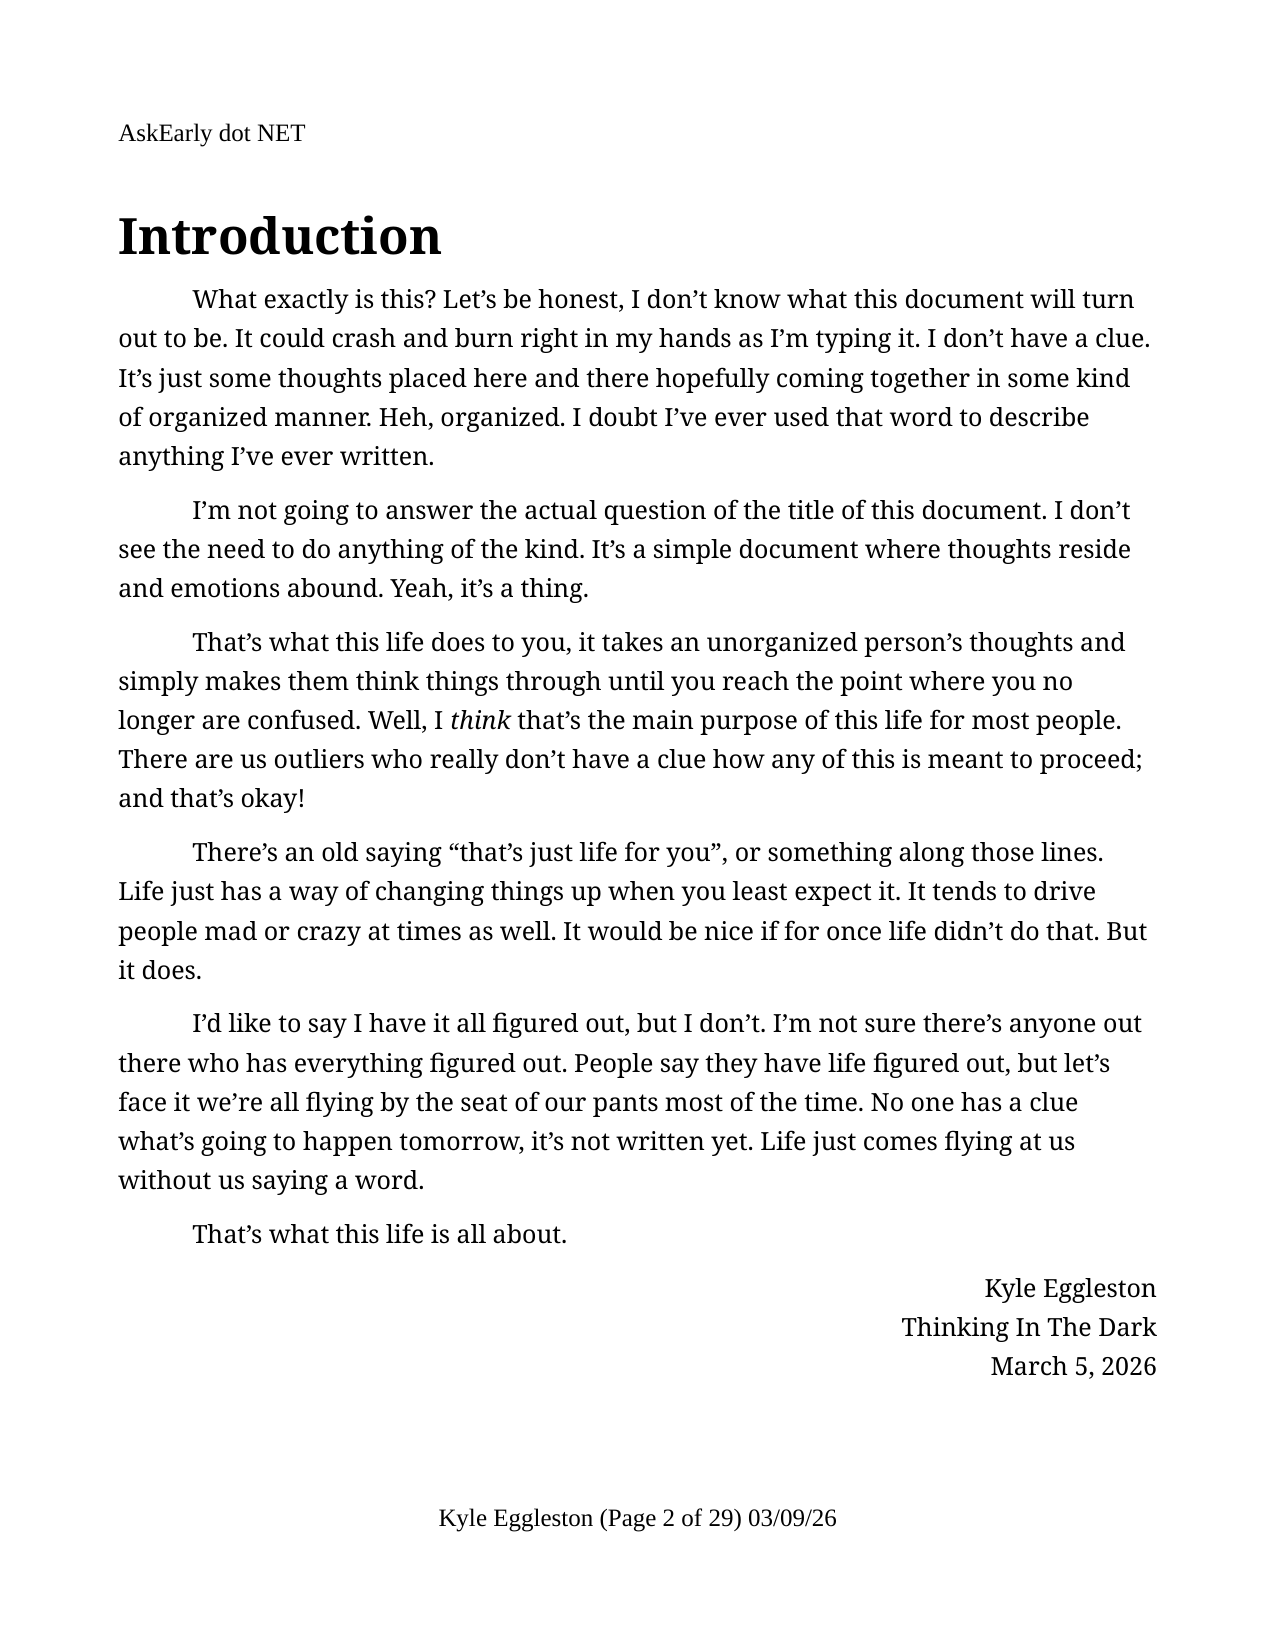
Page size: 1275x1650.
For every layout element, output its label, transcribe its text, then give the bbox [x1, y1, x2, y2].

text I’m not going to answer the actual question of the title of this document. I don’t see the need to do anything of the kind. It’s a simple document where thoughts reside and emotions abound. Yeah, it’s a thing. [118, 492, 1157, 605]
text That’s what this life is all about. [118, 1217, 1157, 1251]
text I’d like to say I have it all figured out, but I don’t. I’m not sure there’s anyone out there who has everything figured out. People say they have life figured out, but let’s face it we’re all flying by the seat of our pants most of the time. No one has a clue what’s going to happen tomorrow, it’s not written yet. Life just comes flying at us without us saying a word. [118, 1006, 1157, 1197]
text Kyle Eggleston Thinking In The Dark March 5, 2026 [118, 1270, 1157, 1383]
text There’s an old saying “that’s just life for you”, or something along those lines. Life just has a way of changing things up when you least expect it. It tends to drive people mad or crazy at times as well. It would be nice if for once life didn’t do that. But it does. [118, 835, 1157, 986]
subtitle Introduction [118, 201, 1157, 269]
text What exactly is this? Let’s be honest, I don’t know what this document will turn out to be. It could crash and burn right in my hands as I’m typing it. I don’t have a clue. It’s just some thoughts placed here and there hopefully coming together in some kind of organized manner. Heh, organized. I doubt I’ve ever used that word to describe anything I’ve ever written. [118, 282, 1157, 473]
text That’s what this life does to you, it takes an unorganized person’s thoughts and simply makes them think things through until you reach the point where you no longer are confused. Well, I think that’s the main purpose of this life for most people. There are us outliers who really don’t have a clue how any of this is meant to proceed; and that’s okay! [118, 624, 1157, 815]
